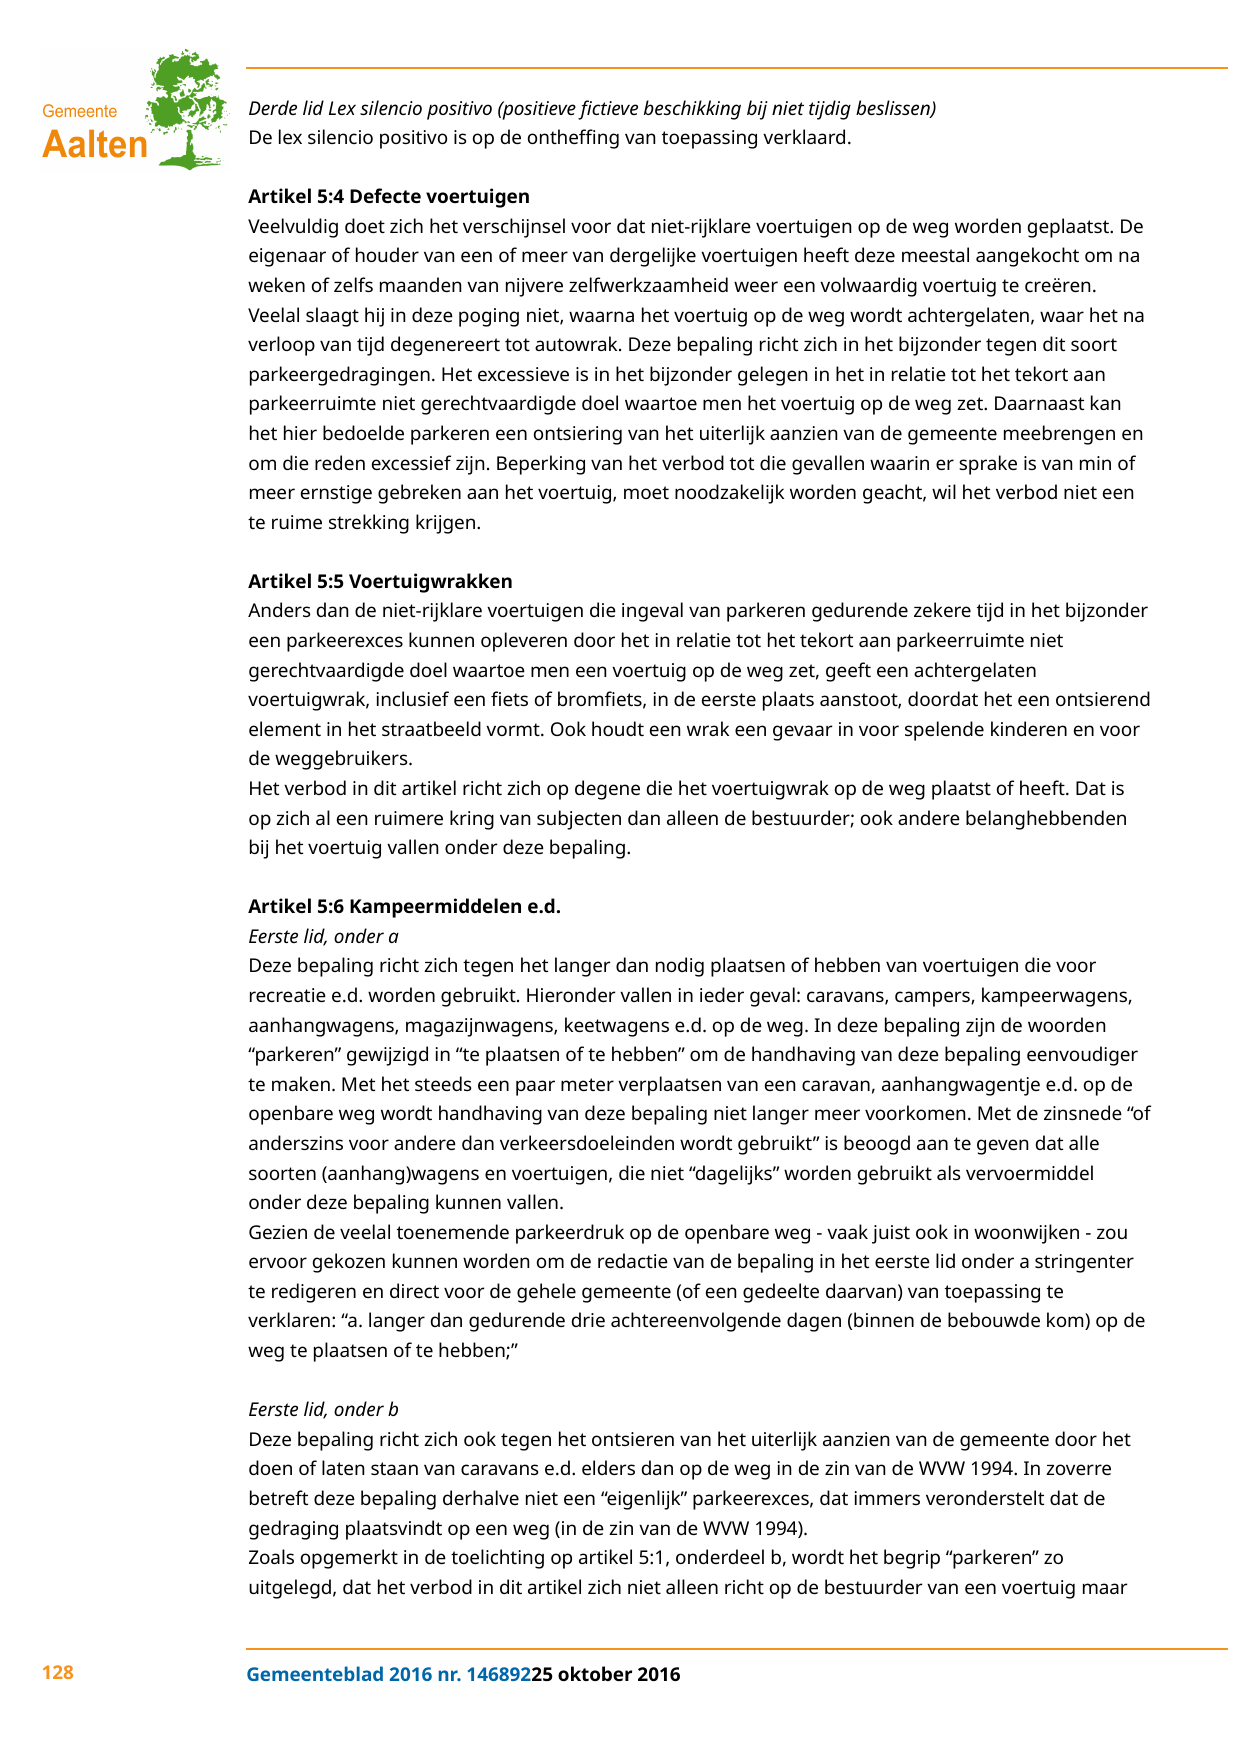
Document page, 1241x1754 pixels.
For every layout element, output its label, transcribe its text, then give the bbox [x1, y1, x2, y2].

picture [41, 47, 231, 172]
text Deze bepaling richt zich ook tegen het ontsieren van het uiterlijk aanzien van de gemeente door het doen of laten staan van caravans e.d. elders dan op de weg in de zin van de WVW 1994. In zoverre betreft deze bepaling derhalve niet een “eigenlijk” parkeerexces, dat immers veronderstelt dat de gedraging plaatsvindt op een weg (in de zin van de WVW 1994). [248, 1426, 1152, 1541]
text De lex silencio positivo is op de ontheffing van toepassing verklaard. [248, 124, 1152, 150]
text Deze bepaling richt zich tegen het langer dan nodig plaatsen of hebben van voertuigen die voor recreatie e.d. worden gebruikt. Hieronder vallen in ieder geval: caravans, campers, kampeerwagens, aanhangwagens, magazijnwagens, keetwagens e.d. op de weg. In deze bepaling zijn de woorden “parkeren” gewijzigd in “te plaatsen of te hebben” om de handhaving van deze bepaling eenvoudiger te maken. Met het steeds een paar meter verplaatsen van een caravan, aanhangwagentje e.d. op de openbare weg wordt handhaving van deze bepaling niet langer meer voorkomen. Met de zinsnede “of anderszins voor andere dan verkeersdoeleinden wordt gebruikt” is beoogd aan te geven dat alle soorten (aanhang)wagens en voertuigen, die niet “dagelijks” worden gebruikt als vervoermiddel onder deze bepaling kunnen vallen. [248, 953, 1152, 1215]
text Artikel 5:5 Voertuigwrakken [248, 568, 1152, 594]
text Eerste lid, onder a [248, 923, 1152, 949]
text Gezien de veelal toenemende parkeerdruk op de openbare weg - vaak juist ook in woonwijken - zou ervoor gekozen kunnen worden om de redactie van de bepaling in het eerste lid onder a stringenter te redigeren en direct voor de gehele gemeente (of een gedeelte daarvan) van toepassing te verklaren: “a. langer dan gedurende drie achtereenvolgende dagen (binnen de bebouwde kom) op de weg te plaatsen of te hebben;” [248, 1219, 1152, 1363]
text Zoals opgemerkt in de toelichting op artikel 5:1, onderdeel b, wordt het begrip “parkeren” zo uitgelegd, dat het verbod in dit artikel zich niet alleen richt op de bestuurder van een voertuig maar [248, 1544, 1152, 1600]
text Veelvuldig doet zich het verschijnsel voor dat niet-rijklare voertuigen op de weg worden geplaatst. De eigenaar of houder van een of meer van dergelijke voertuigen heeft deze meestal aangekocht om na weken of zelfs maanden van nijvere zelfwerkzaamheid weer een volwaardig voertuig te creëren. Veelal slaagt hij in deze poging niet, waarna het voertuig op de weg wordt achtergelaten, waar het na verloop van tijd degenereert tot autowrak. Deze bepaling richt zich in het bijzonder tegen dit soort parkeergedragingen. Het excessieve is in het bijzonder gelegen in het in relatie tot het tekort aan parkeerruimte niet gerechtvaardigde doel waartoe men het voertuig op de weg zet. Daarnaast kan het hier bedoelde parkeren een ontsiering van het uiterlijk aanzien van de gemeente meebrengen en om die reden excessief zijn. Beperking van het verbod tot die gevallen waarin er sprake is van min of meer ernstige gebreken aan het voertuig, moet noodzakelijk worden geacht, wil het verbod niet een te ruime strekking krijgen. [248, 213, 1152, 535]
text Het verbod in dit artikel richt zich op degene die het voertuigwrak op de weg plaatst of heeft. Dat is op zich al een ruimere kring van subjecten dan alleen de bestuurder; ook andere belanghebbenden bij het voertuig vallen onder deze bepaling. [248, 775, 1152, 860]
text Artikel 5:6 Kampeermiddelen e.d. [248, 893, 1152, 919]
text Derde lid Lex silencio positivo (positieve fictieve beschikking bij niet tijdig beslissen) [248, 95, 1152, 121]
text Eerste lid, onder b [248, 1396, 1152, 1422]
text Anders dan de niet-rijklare voertuigen die ingeval van parkeren gedurende zekere tijd in het bijzonder een parkeerexces kunnen opleveren door het in relatie tot het tekort aan parkeerruimte niet gerechtvaardigde doel waartoe men een voertuig op de weg zet, geeft een achtergelaten voertuigwrak, inclusief een fiets of bromfiets, in de eerste plaats aanstoot, doordat het een ontsierend element in het straatbeeld vormt. Ook houdt een wrak een gevaar in voor spelende kinderen en voor de weggebruikers. [248, 598, 1152, 771]
text Artikel 5:4 Defecte voertuigen [248, 183, 1152, 209]
